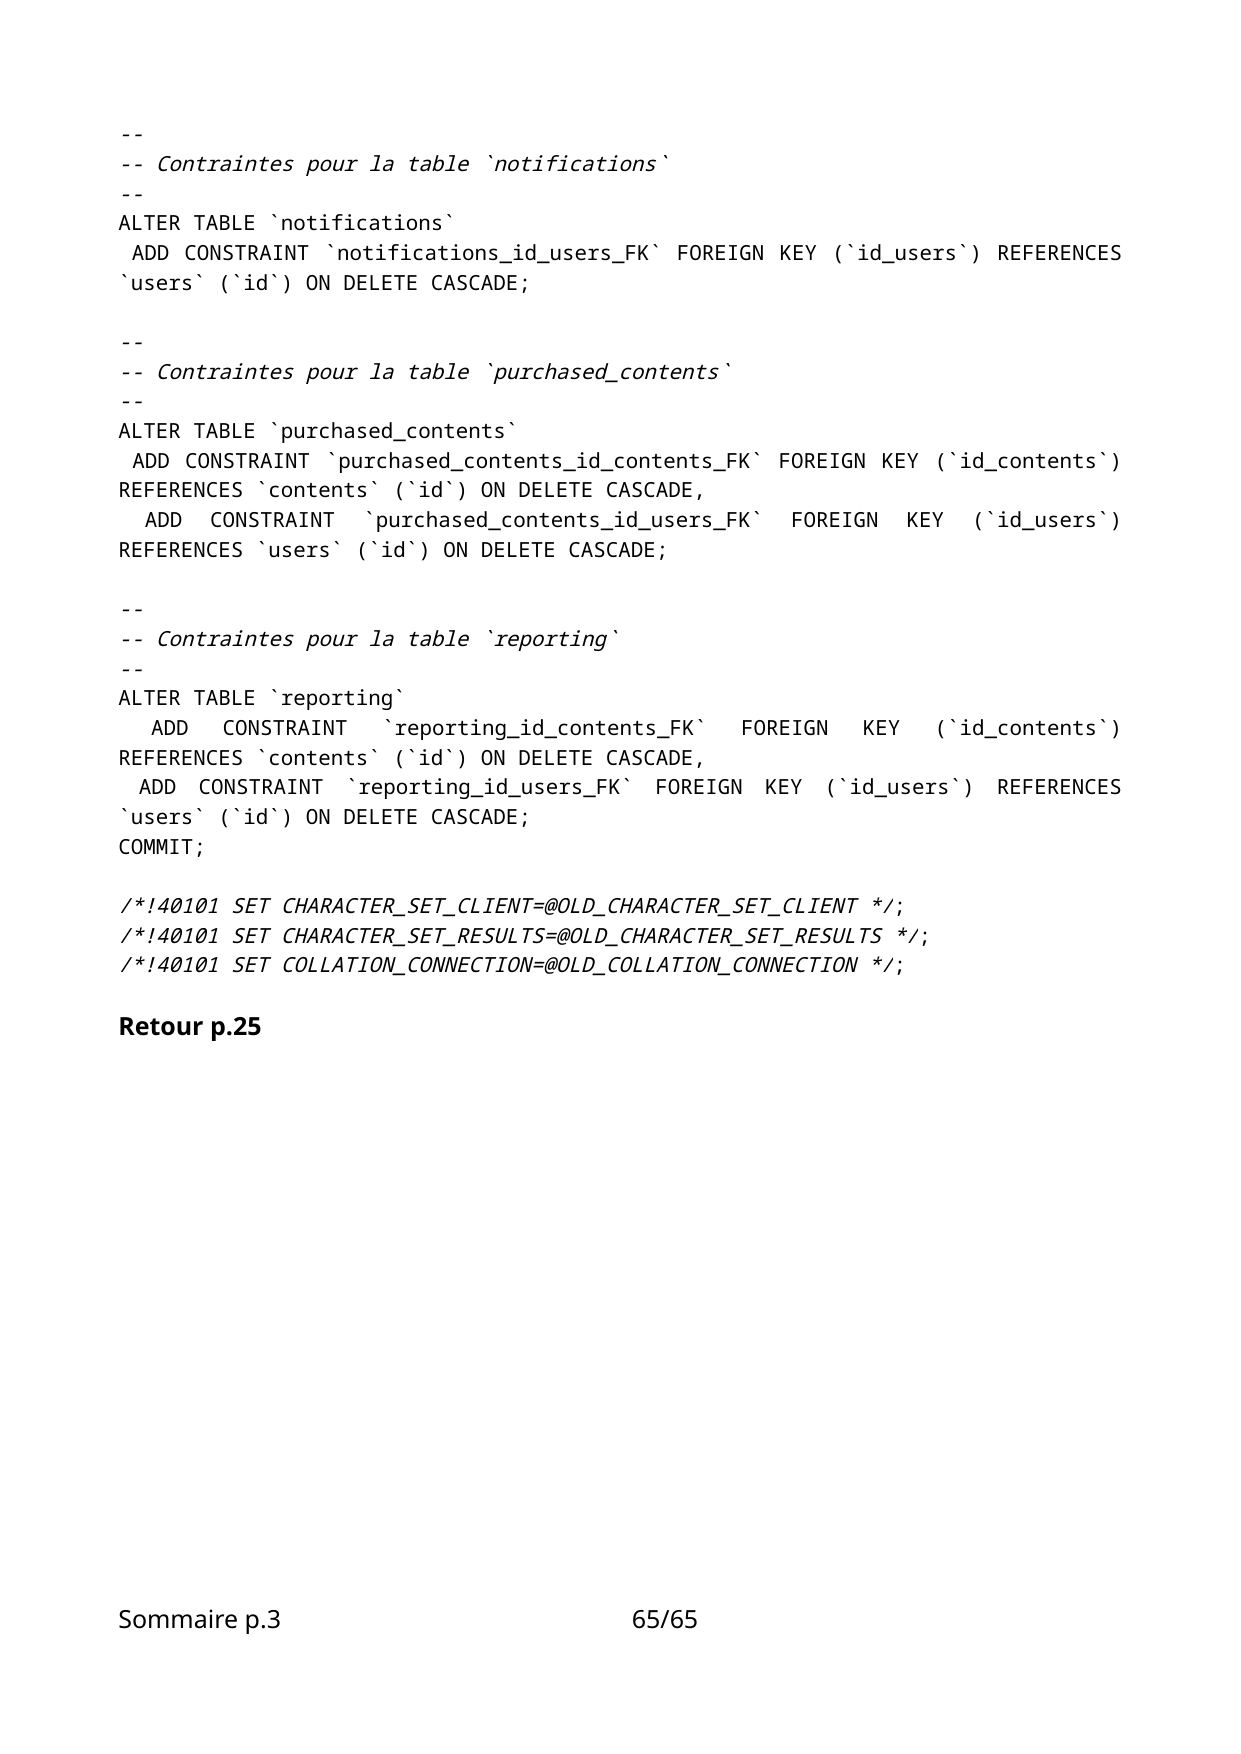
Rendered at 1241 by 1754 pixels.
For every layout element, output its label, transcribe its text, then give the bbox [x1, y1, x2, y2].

text /*!40101 SET CHARACTER_SET_RESULTS=@OLD_CHARACTER_SET_RESULTS */; [118, 920, 1122, 949]
text /*!40101 SET COLLATION_CONNECTION=@OLD_COLLATION_CONNECTION */; [118, 949, 1122, 979]
text -- [118, 385, 1122, 415]
text ALTER TABLE `notifications` [118, 207, 1122, 237]
text ALTER TABLE `purchased_contents` [118, 415, 1122, 445]
text -- [118, 593, 1122, 623]
text -- [118, 118, 1122, 148]
text -- Contraintes pour la table `reporting` [118, 623, 1122, 652]
text ALTER TABLE `reporting` [118, 682, 1122, 712]
text ADD CONSTRAINT `purchased_contents_id_contents_FK` FOREIGN KEY (`id_contents`) REFERENCES `contents` (`id`) ON DELETE CASCADE, [118, 445, 1122, 504]
text ADD CONSTRAINT `reporting_id_contents_FK` FOREIGN KEY (`id_contents`) REFERENCES `contents` (`id`) ON DELETE CASCADE, [118, 712, 1122, 771]
text -- Contraintes pour la table `purchased_contents` [118, 356, 1122, 385]
text ADD CONSTRAINT `purchased_contents_id_users_FK` FOREIGN KEY (`id_users`) REFERENCES `users` (`id`) ON DELETE CASCADE; [118, 504, 1122, 563]
text -- [118, 652, 1122, 682]
text -- [118, 177, 1122, 207]
text Retour p.21 [118, 1009, 1122, 1043]
text ADD CONSTRAINT `reporting_id_users_FK` FOREIGN KEY (`id_users`) REFERENCES `users` (`id`) ON DELETE CASCADE; [118, 771, 1122, 831]
text -- Contraintes pour la table `notifications` [118, 148, 1122, 177]
text -- [118, 326, 1122, 356]
text /*!40101 SET CHARACTER_SET_CLIENT=@OLD_CHARACTER_SET_CLIENT */; [118, 890, 1122, 920]
text ADD CONSTRAINT `notifications_id_users_FK` FOREIGN KEY (`id_users`) REFERENCES `users` (`id`) ON DELETE CASCADE; [118, 237, 1122, 296]
text COMMIT; [118, 831, 1122, 860]
